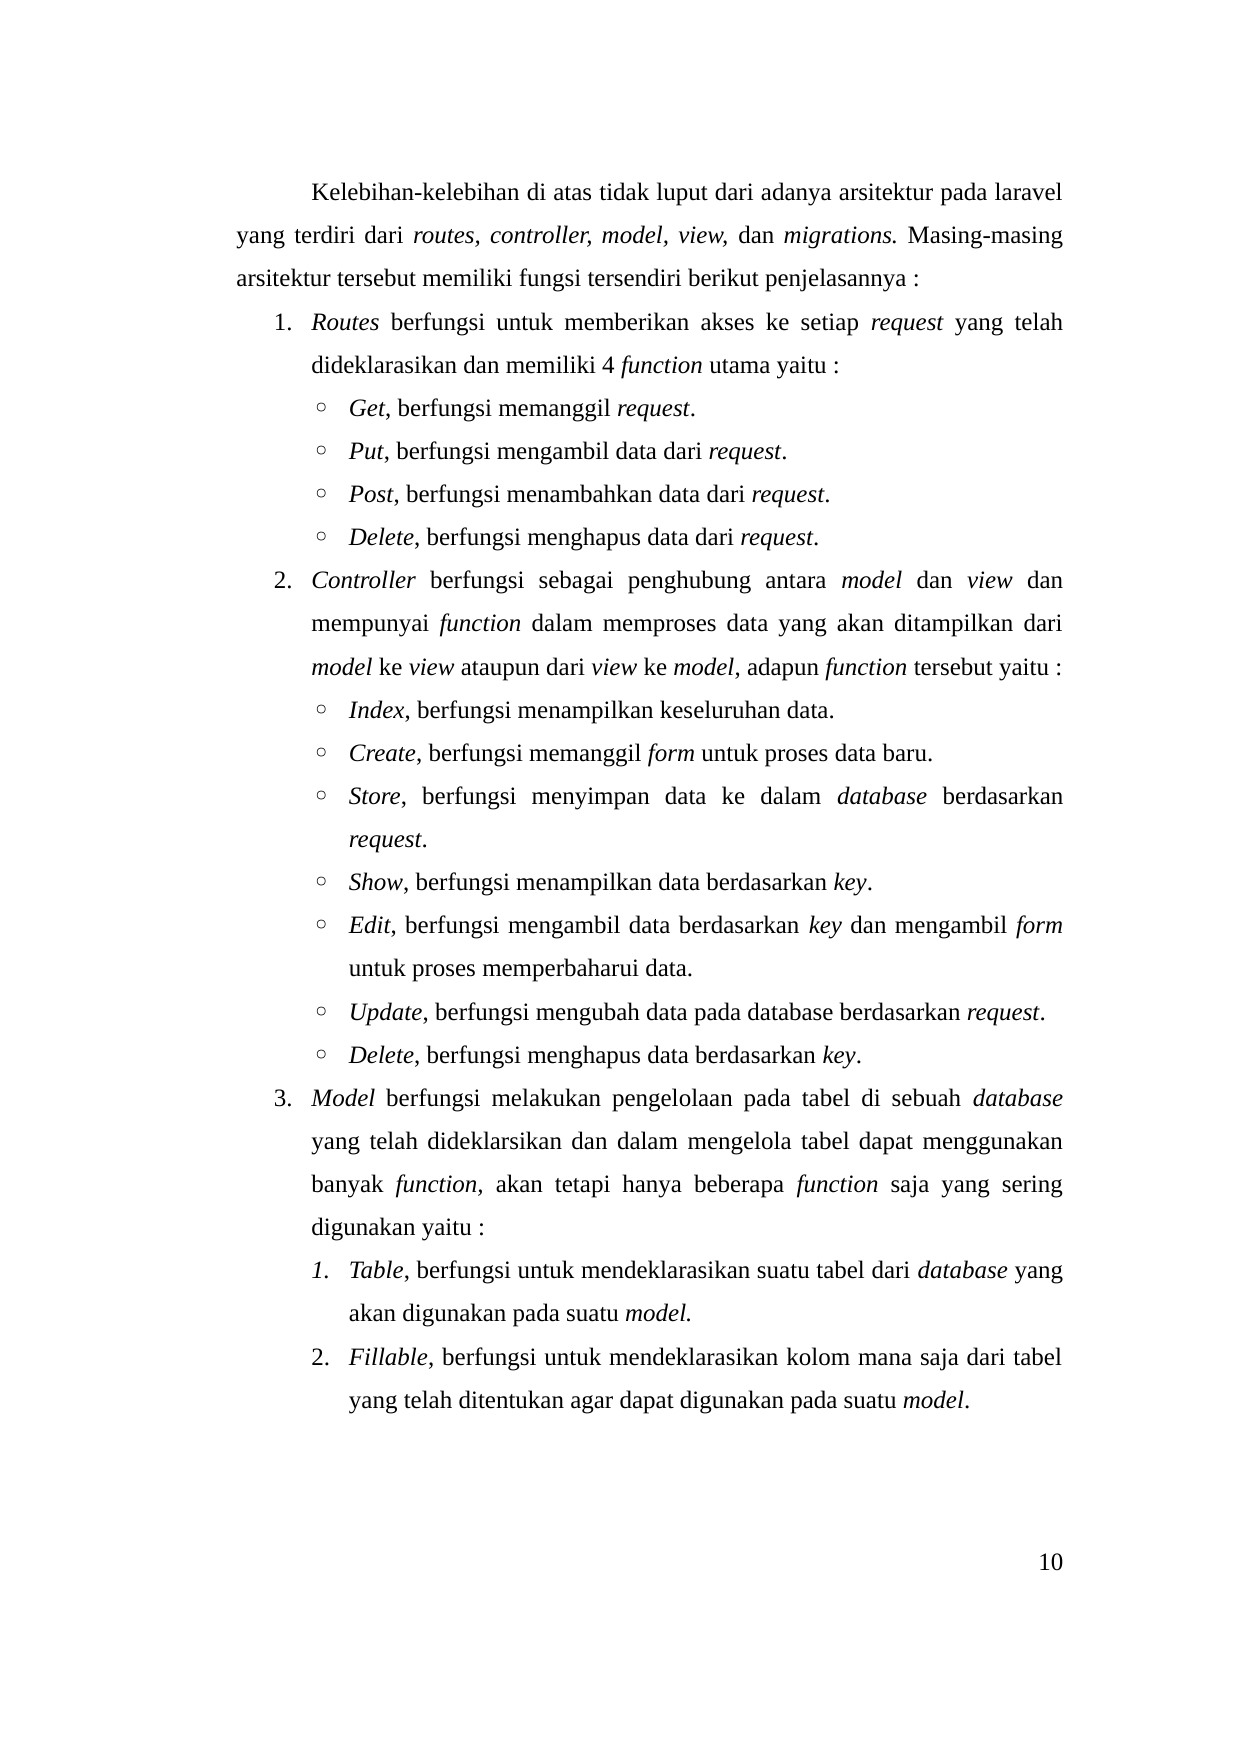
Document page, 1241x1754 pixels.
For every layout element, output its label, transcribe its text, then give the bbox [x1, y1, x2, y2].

list Create, berfungsi memanggil form untuk proses data baru. [311, 738, 1063, 767]
list Index, berfungsi menampilkan keseluruhan data. [311, 695, 1063, 723]
list Get, berfungsi memanggil request. [311, 393, 1063, 422]
text Kelebihan-kelebihan di atas tidak luput dari adanya arsitektur pada laravel yang terdiri dari routes, controller, model, view, dan migrations. Masing-masing arsitektur tersebut memiliki fungsi tersendiri berikut penjelasannya : [236, 177, 1063, 292]
list Show, berfungsi menampilkan data berdasarkan key. [311, 867, 1063, 896]
list Controller berfungsi sebagai penghubung antara model dan view dan mempunyai function dalam memproses data yang akan ditampilkan dari model ke view ataupun dari view ke model, adapun function tersebut yaitu : [274, 565, 1063, 680]
list Table, berfungsi untuk mendeklarasikan suatu tabel dari database yang akan digunakan pada suatu model. [311, 1255, 1063, 1327]
list Delete, berfungsi menghapus data dari request. [311, 522, 1063, 551]
list Fillable, berfungsi untuk mendeklarasikan kolom mana saja dari tabel yang telah ditentukan agar dapat digunakan pada suatu model. [311, 1342, 1063, 1413]
list Delete, berfungsi menghapus data berdasarkan key. [311, 1040, 1063, 1068]
list Edit, berfungsi mengambil data berdasarkan key dan mengambil form untuk proses memperbaharui data. [311, 910, 1063, 982]
list Post, berfungsi menambahkan data dari request. [311, 479, 1063, 508]
list Update, berfungsi mengubah data pada database berdasarkan request. [311, 997, 1063, 1025]
list Put, berfungsi mengambil data dari request. [311, 436, 1063, 465]
list Store, berfungsi menyimpan data ke dalam database berdasarkan request. [311, 781, 1063, 853]
list Routes berfungsi untuk memberikan akses ke setiap request yang telah dideklarasikan dan memiliki 4 function utama yaitu : [274, 307, 1063, 378]
list Model berfungsi melakukan pengelolaan pada tabel di sebuah database yang telah dideklarsikan dan dalam mengelola tabel dapat menggunakan banyak function, akan tetapi hanya beberapa function saja yang sering digunakan yaitu : [274, 1083, 1063, 1241]
